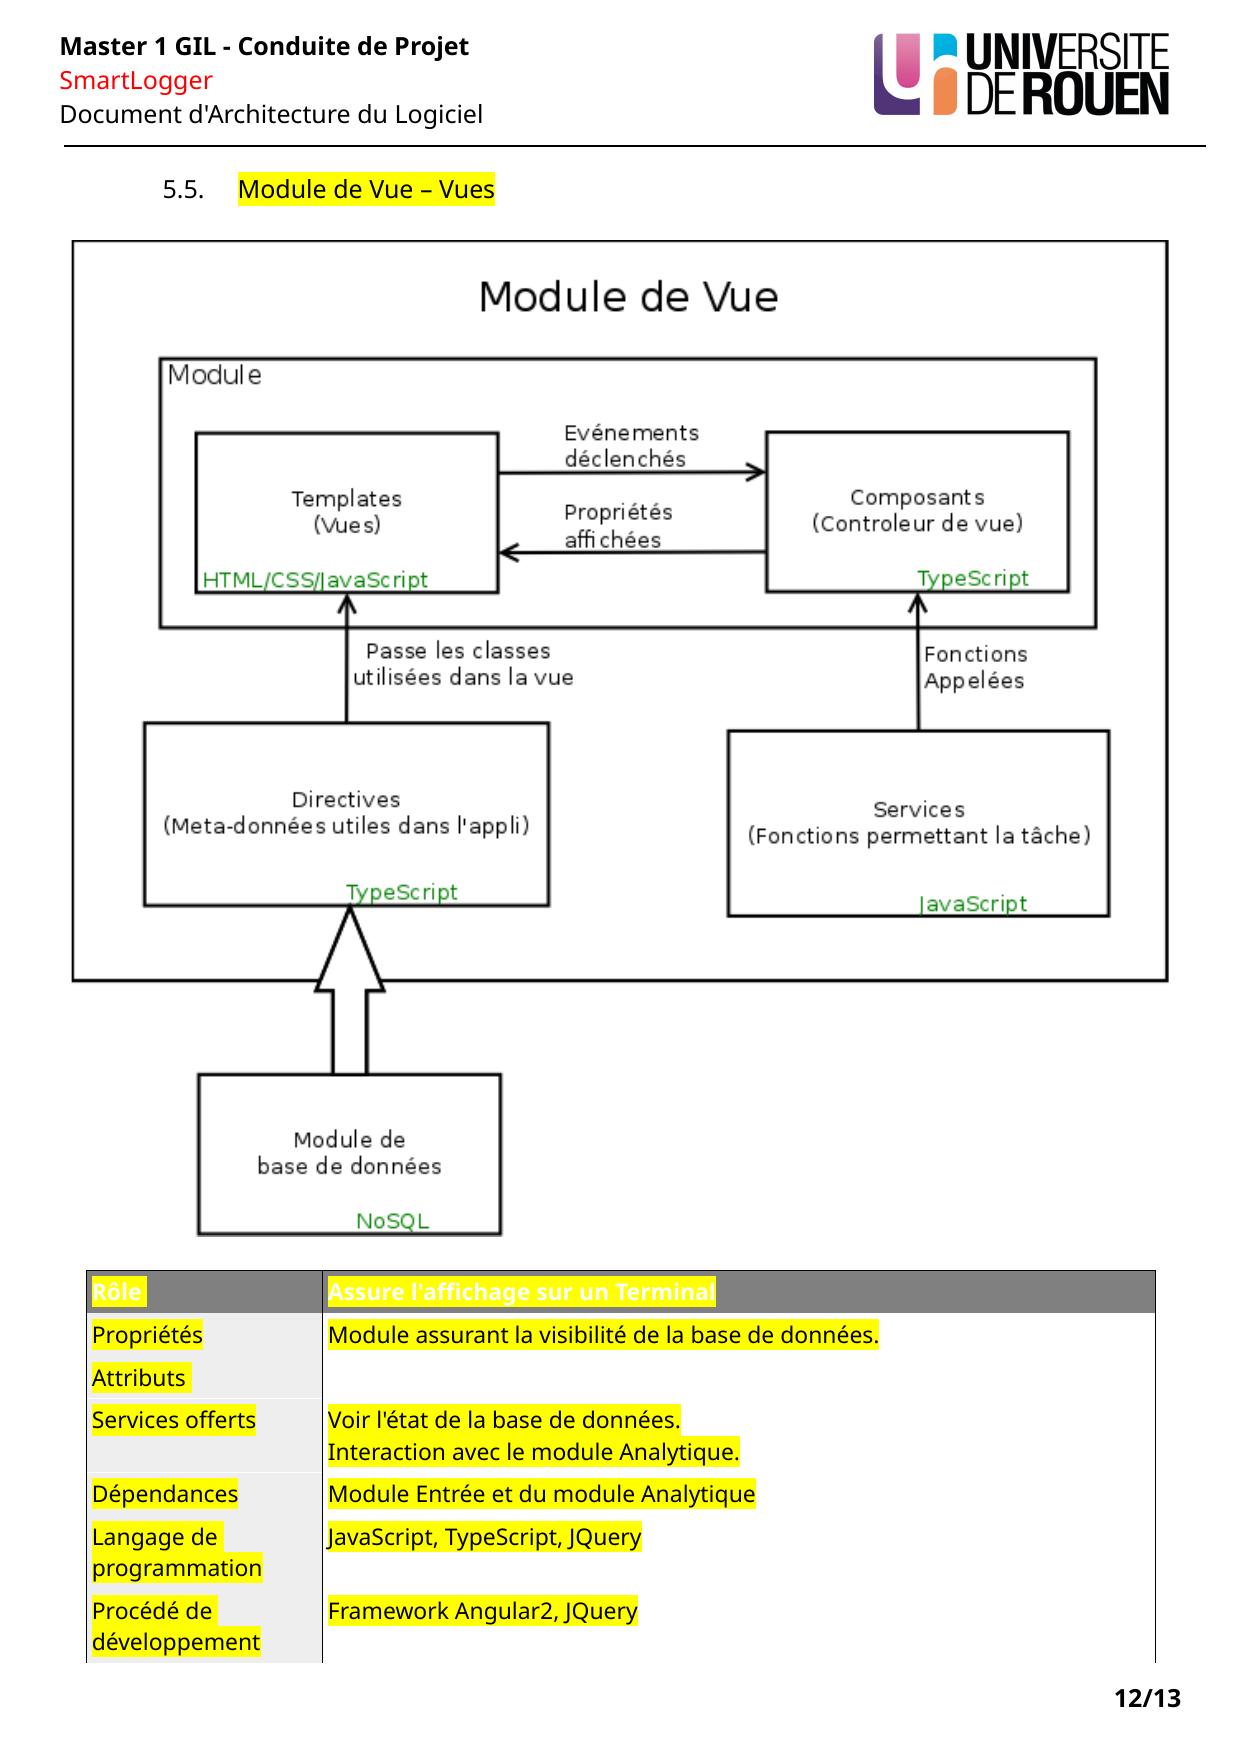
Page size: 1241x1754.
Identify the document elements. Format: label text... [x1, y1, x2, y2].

table_cell Module Entrée et du module Analytique [323, 1473, 1155, 1515]
table_cell Voir l'état de la base de données. Interaction avec le module Analytique. [323, 1399, 1155, 1472]
picture [71, 240, 1169, 1237]
table_cell Framework Angular2, JQuery [323, 1589, 1155, 1663]
table_cell [323, 1356, 1155, 1398]
table_header Rôle [87, 1271, 322, 1313]
table_cell Dépendances [87, 1473, 322, 1515]
subtitle Module de Vue – Vues [162, 172, 1181, 206]
table_cell Services offerts [87, 1399, 322, 1472]
table_cell Propriétés [87, 1313, 322, 1356]
table_cell JavaScript, TypeScript, JQuery [323, 1515, 1155, 1589]
table_cell Attributs [87, 1356, 322, 1398]
table_header Assure l'affichage sur un Terminal [323, 1271, 1155, 1313]
table_cell Procédé de développement [87, 1589, 322, 1663]
picture [872, 32, 1170, 118]
table_cell Module assurant la visibilité de la base de données. [323, 1313, 1155, 1356]
table_cell Langage de programmation [87, 1515, 322, 1589]
